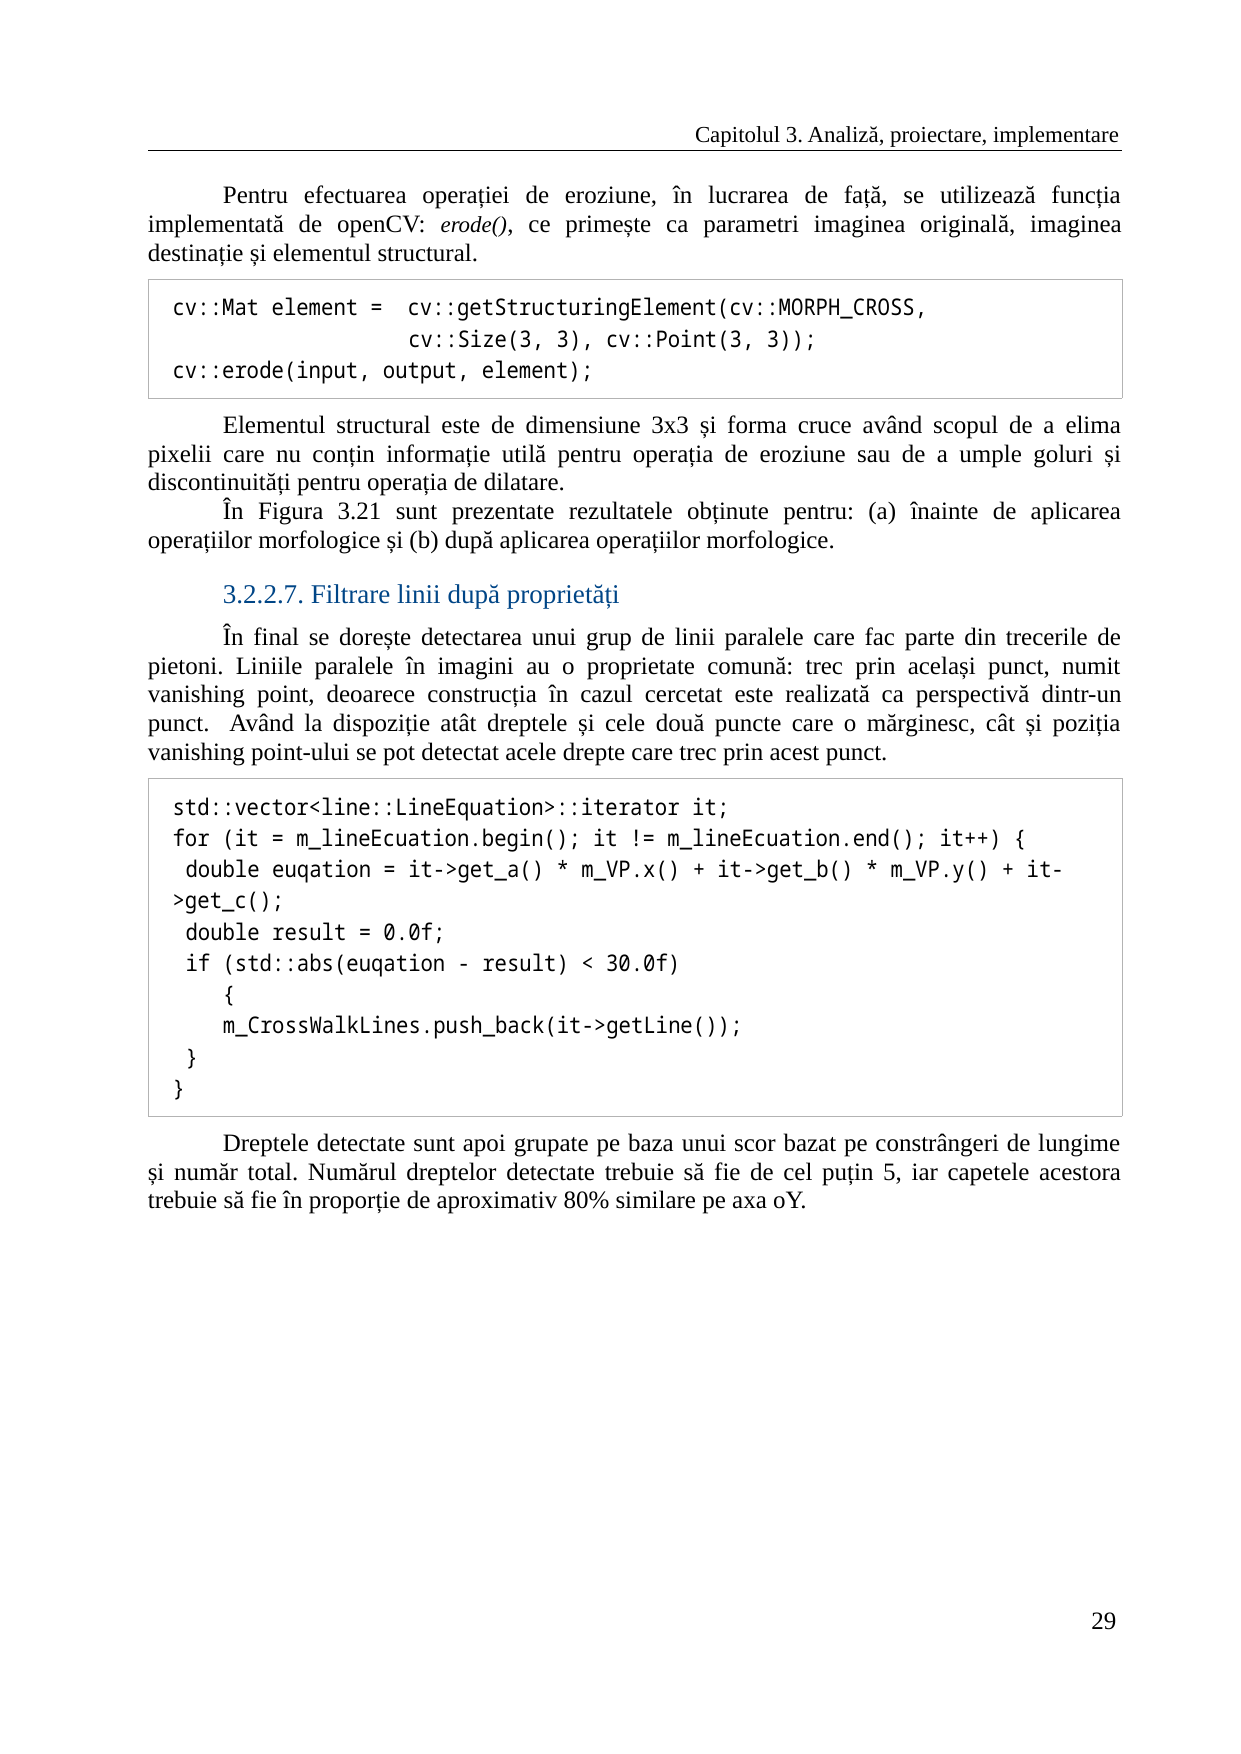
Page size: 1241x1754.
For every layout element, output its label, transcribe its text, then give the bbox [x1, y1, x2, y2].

text În final se dorește detectarea unui grup de linii paralele care fac parte din trecerile de pietoni. Liniile paralele în imagini au o proprietate comună: trec prin același punct, numit vanishing point, deoarece construcția în cazul cercetat este realizată ca perspectivă dintr-un punct. Având la dispoziție atât dreptele și cele două puncte care o mărginesc, cât și poziția vanishing point-ului se pot detectat acele drepte care trec prin acest punct. [148, 622, 1122, 766]
text m_CrossWalkLines.push_back(it->getLine()); [149, 997, 1122, 1028]
text } [149, 1059, 1122, 1116]
text if (std::abs(euqation - result) < 30.0f) { [149, 934, 1122, 997]
text } [149, 1028, 1122, 1059]
text double result = 0.0f; [149, 903, 1122, 934]
subtitle Filtrare linii după proprietăți [223, 578, 1122, 610]
text std::vector<line::LineEquation>::iterator it; [149, 779, 1122, 809]
text double euqation = it->get_a() * m_VP.x() + it->get_b() * m_VP.y() + it->get_c(); [149, 841, 1122, 903]
text for (it = m_lineEcuation.begin(); it != m_lineEcuation.end(); it++) { [149, 809, 1122, 841]
text În Figura 3.21 sunt prezentate rezultatele obținute pentru: (a) înainte de aplicarea operațiilor morfologice și (b) după aplicarea operațiilor morfologice. [148, 496, 1122, 554]
text cv::Size(3, 3), cv::Point(3, 3)); [149, 310, 1122, 341]
text cv::erode(input, output, element); [149, 341, 1122, 398]
text Pentru efectuarea operației de eroziune, în lucrarea de față, se utilizează funcția implementată de openCV: erode(), ce primește ca parametri imaginea originală, imaginea destinație și elementul structural. [148, 180, 1122, 266]
text Elementul structural este de dimensiune 3x3 și forma cruce având scopul de a elima pixelii care nu conțin informație utilă pentru operația de eroziune sau de a umple goluri și discontinuități pentru operația de dilatare. [148, 410, 1122, 496]
text Dreptele detectate sunt apoi grupate pe baza unui scor bazat pe constrângeri de lungime și număr total. Numărul dreptelor detectate trebuie să fie de cel puțin 5, iar capetele acestora trebuie să fie în proporție de aproximativ 80% similare pe axa oY. [148, 1128, 1122, 1214]
text cv::Mat element = cv::getStructuringElement(cv::MORPH_CROSS, [149, 280, 1122, 310]
